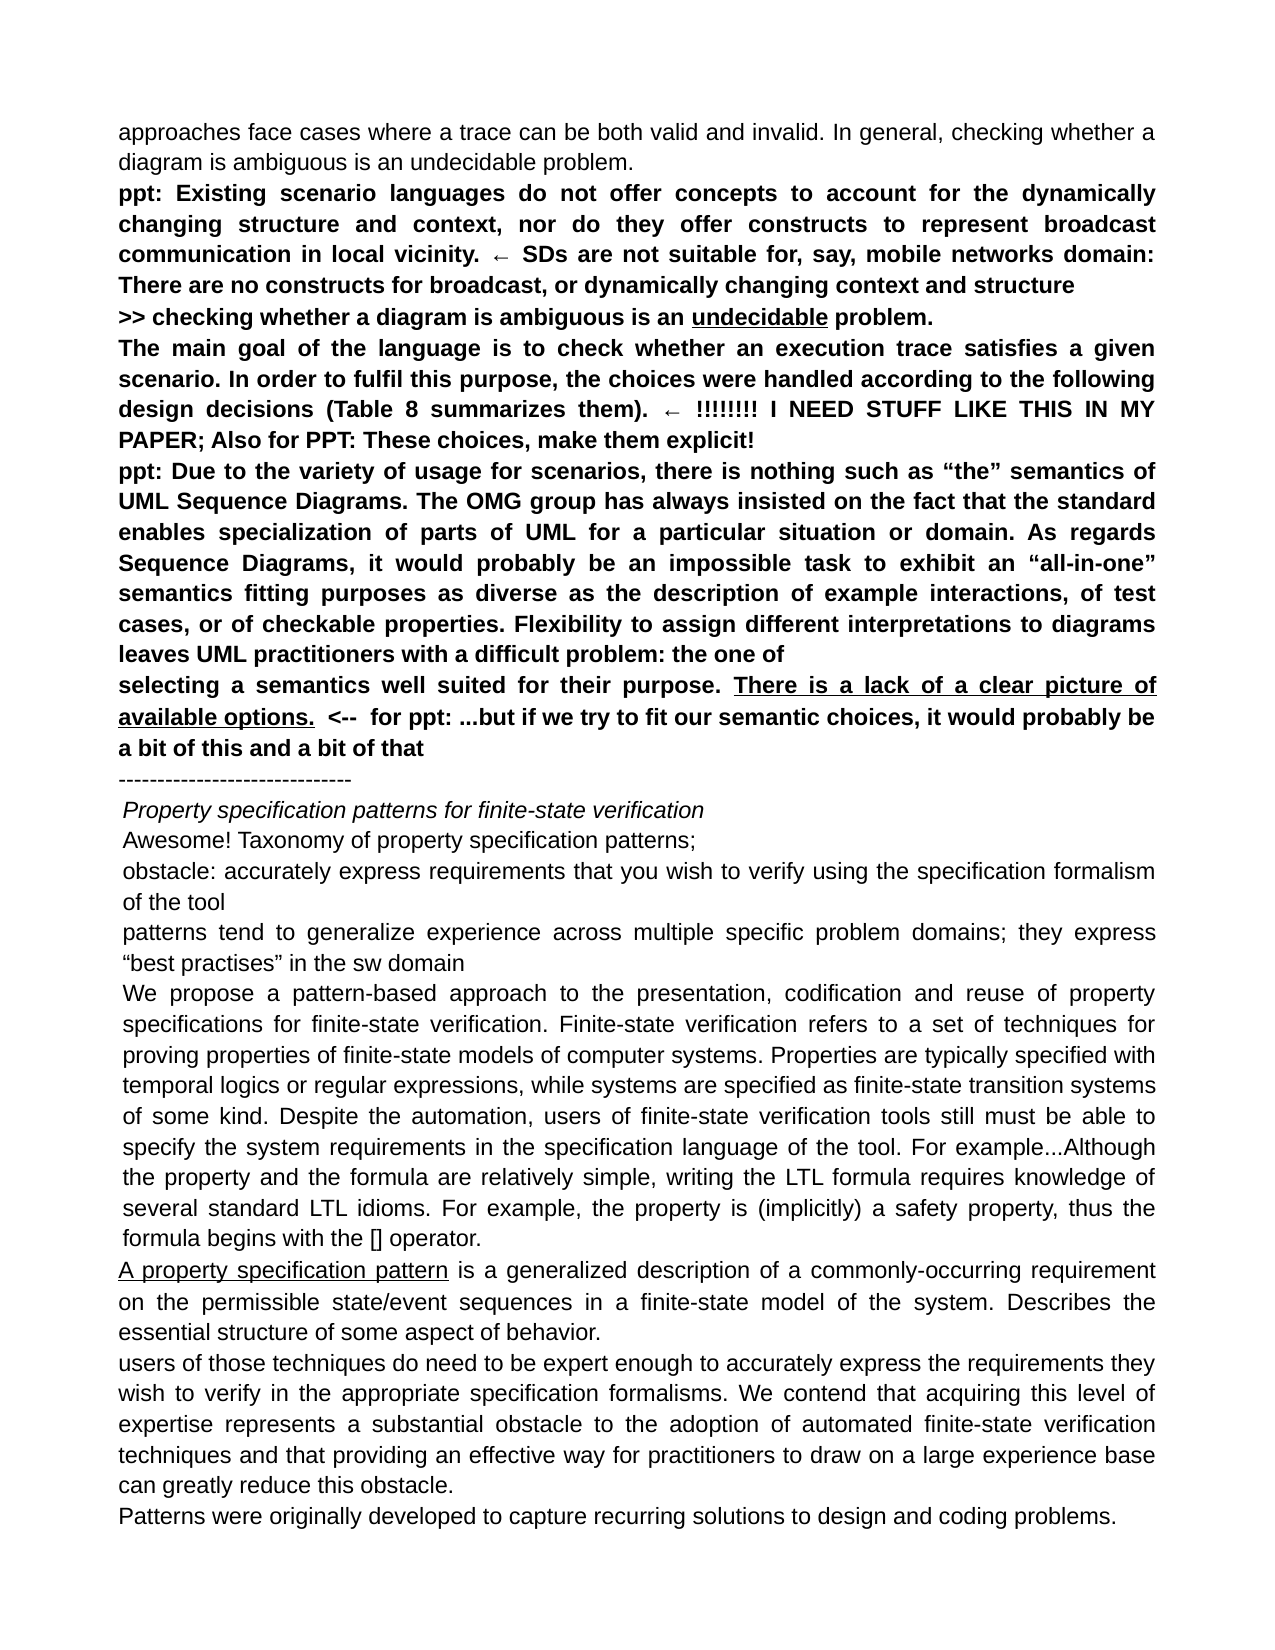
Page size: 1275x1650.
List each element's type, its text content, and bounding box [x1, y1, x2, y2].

text ppt: Due to the variety of usage for scenarios, there is nothing such as “the” semantics of UML Sequence Diagrams. The OMG group has always insisted on the fact that the standard enables specialization of parts of UML for a particular situation or domain. As regards Sequence Diagrams, it would probably be an impossible task to exhibit an “all-in-one” semantics fitting purposes as diverse as the description of example interactions, of test cases, or of checkable properties. Flexibility to assign different interpretations to diagrams leaves UML practitioners with a difficult problem: the one of [118, 457, 1157, 668]
text A property specification pattern is a generalized description of a commonly-occurring requirement on the permissible state/event sequences in a finite-state model of the system. Describes the essential structure of some aspect of behavior. [118, 1255, 1157, 1345]
text Property specification patterns for finite-state verification [122, 796, 1157, 823]
text users of those techniques do need to be expert enough to accurately express the requirements they wish to verify in the appropriate specification formalisms. We contend that acquiring this level of expertise represents a substantial obstacle to the adoption of automated finite-state verification techniques and that providing an effective way for practitioners to draw on a large experience base can greatly reduce this obstacle. [118, 1349, 1157, 1498]
text Patterns were originally developed to capture recurring solutions to design and coding problems. [118, 1502, 1157, 1529]
text We propose a pattern-based approach to the presentation, codification and reuse of property specifications for finite-state verification. Finite-state verification refers to a set of techniques for proving properties of finite-state models of computer systems. Properties are typically specified with temporal logics or regular expressions, while systems are specified as finite-state transition systems of some kind. Despite the automation, users of finite-state verification tools still must be able to specify the system requirements in the specification language of the tool. For example...Although the property and the formula are relatively simple, writing the LTL formula requires knowledge of several standard LTL idioms. For example, the property is (implicitly) a safety property, thus the formula begins with the [] operator. [122, 980, 1157, 1252]
text The main goal of the language is to check whether an execution trace satisfies a given scenario. In order to fulfil this purpose, the choices were handled according to the following design decisions (Table 8 summarizes them). ← !!!!!!!! I NEED STUFF LIKE THIS IN MY PAPER; Also for PPT: These choices, make them explicit! [118, 334, 1157, 453]
text patterns tend to generalize experience across multiple specific problem domains; they express “best practises” in the sw domain [122, 918, 1157, 976]
text >> checking whether a diagram is ambiguous is an undecidable problem. [118, 302, 1157, 331]
text approaches face cases where a trace can be both valid and invalid. In general, checking whether a diagram is ambiguous is an undecidable problem. [118, 118, 1157, 176]
text ppt: Existing scenario languages do not offer concepts to account for the dynamically changing structure and context, nor do they offer constructs to represent broadcast communication in local vicinity. ← SDs are not suitable for, say, mobile networks domain: There are no constructs for broadcast, or dynamically changing context and structure [118, 179, 1157, 298]
text selecting a semantics well suited for their purpose. There is a lack of a clear picture of available options. <-- for ppt: ...but if we try to fit our semantic choices, it would probably be a bit of this and a bit of that [118, 671, 1157, 762]
text Awesome! Taxonomy of property specification patterns; [122, 827, 1157, 853]
text obstacle: accurately express requirements that you wish to verify using the specification formalism of the tool [122, 857, 1157, 915]
text ------------------------------ [118, 765, 1157, 792]
